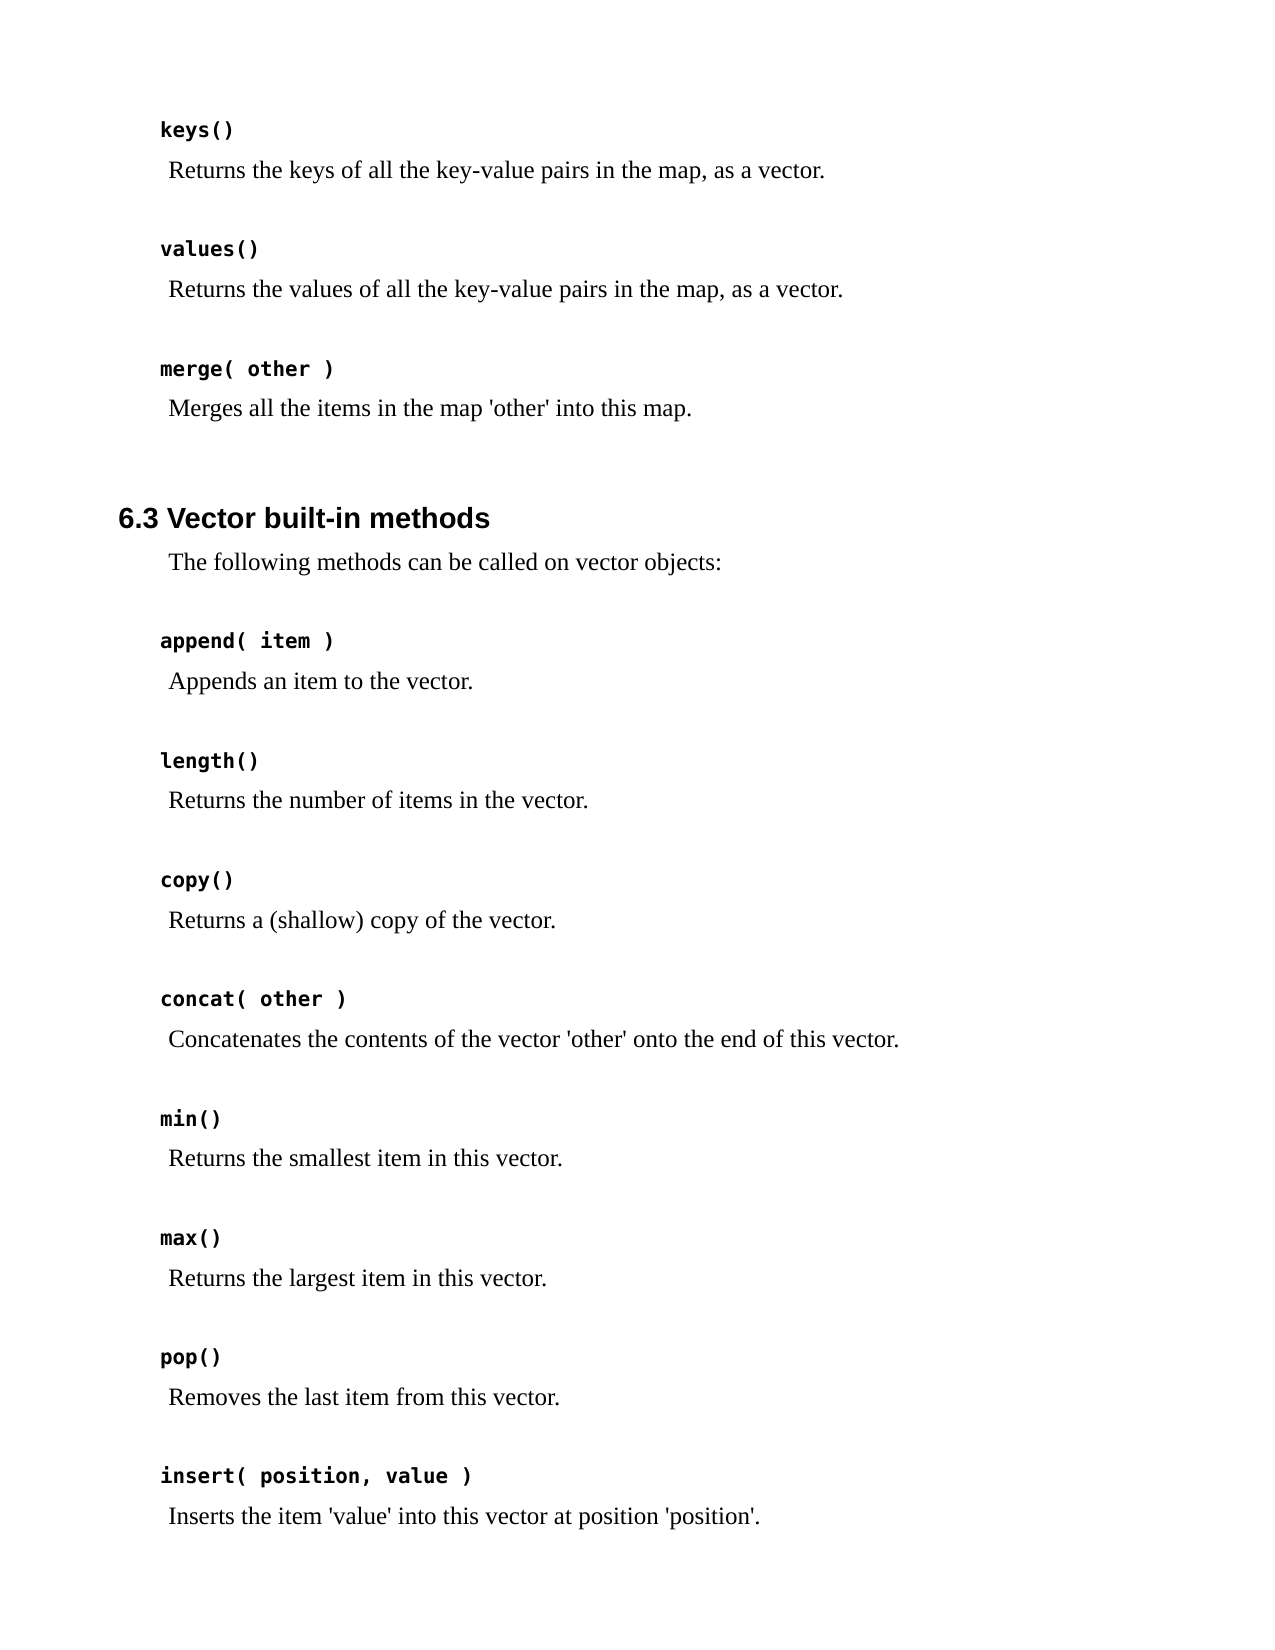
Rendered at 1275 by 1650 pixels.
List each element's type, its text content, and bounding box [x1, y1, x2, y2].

text Merges all the items in the map 'other' into this map. [118, 393, 1157, 422]
subtitle 6.3 Vector built-in methods [118, 501, 1157, 534]
text Returns the smallest item in this vector. [118, 1143, 1157, 1172]
text Returns a (shallow) copy of the vector. [118, 905, 1157, 933]
text Returns the values of all the key-value pairs in the map, as a vector. [118, 274, 1157, 303]
text pop() [118, 1345, 1157, 1369]
text length() [118, 749, 1157, 773]
text max() [118, 1226, 1157, 1250]
text copy() [118, 868, 1157, 892]
text insert( position, value ) [118, 1464, 1157, 1489]
text The following methods can be called on vector objects: [118, 547, 1157, 576]
text merge( other ) [118, 357, 1157, 381]
text Appends an item to the vector. [118, 666, 1157, 695]
text values() [118, 237, 1157, 262]
text Returns the number of items in the vector. [118, 786, 1157, 814]
text Returns the keys of all the key-value pairs in the map, as a vector. [118, 155, 1157, 184]
text Returns the largest item in this vector. [118, 1263, 1157, 1291]
text append( item ) [118, 629, 1157, 654]
text Concatenates the contents of the vector 'other' onto the end of this vector. [118, 1024, 1157, 1053]
text Removes the last item from this vector. [118, 1382, 1157, 1411]
text keys() [118, 118, 1157, 142]
text Inserts the item 'value' into this vector at position 'position'. [118, 1501, 1157, 1530]
text min() [118, 1107, 1157, 1131]
text concat( other ) [118, 987, 1157, 1012]
